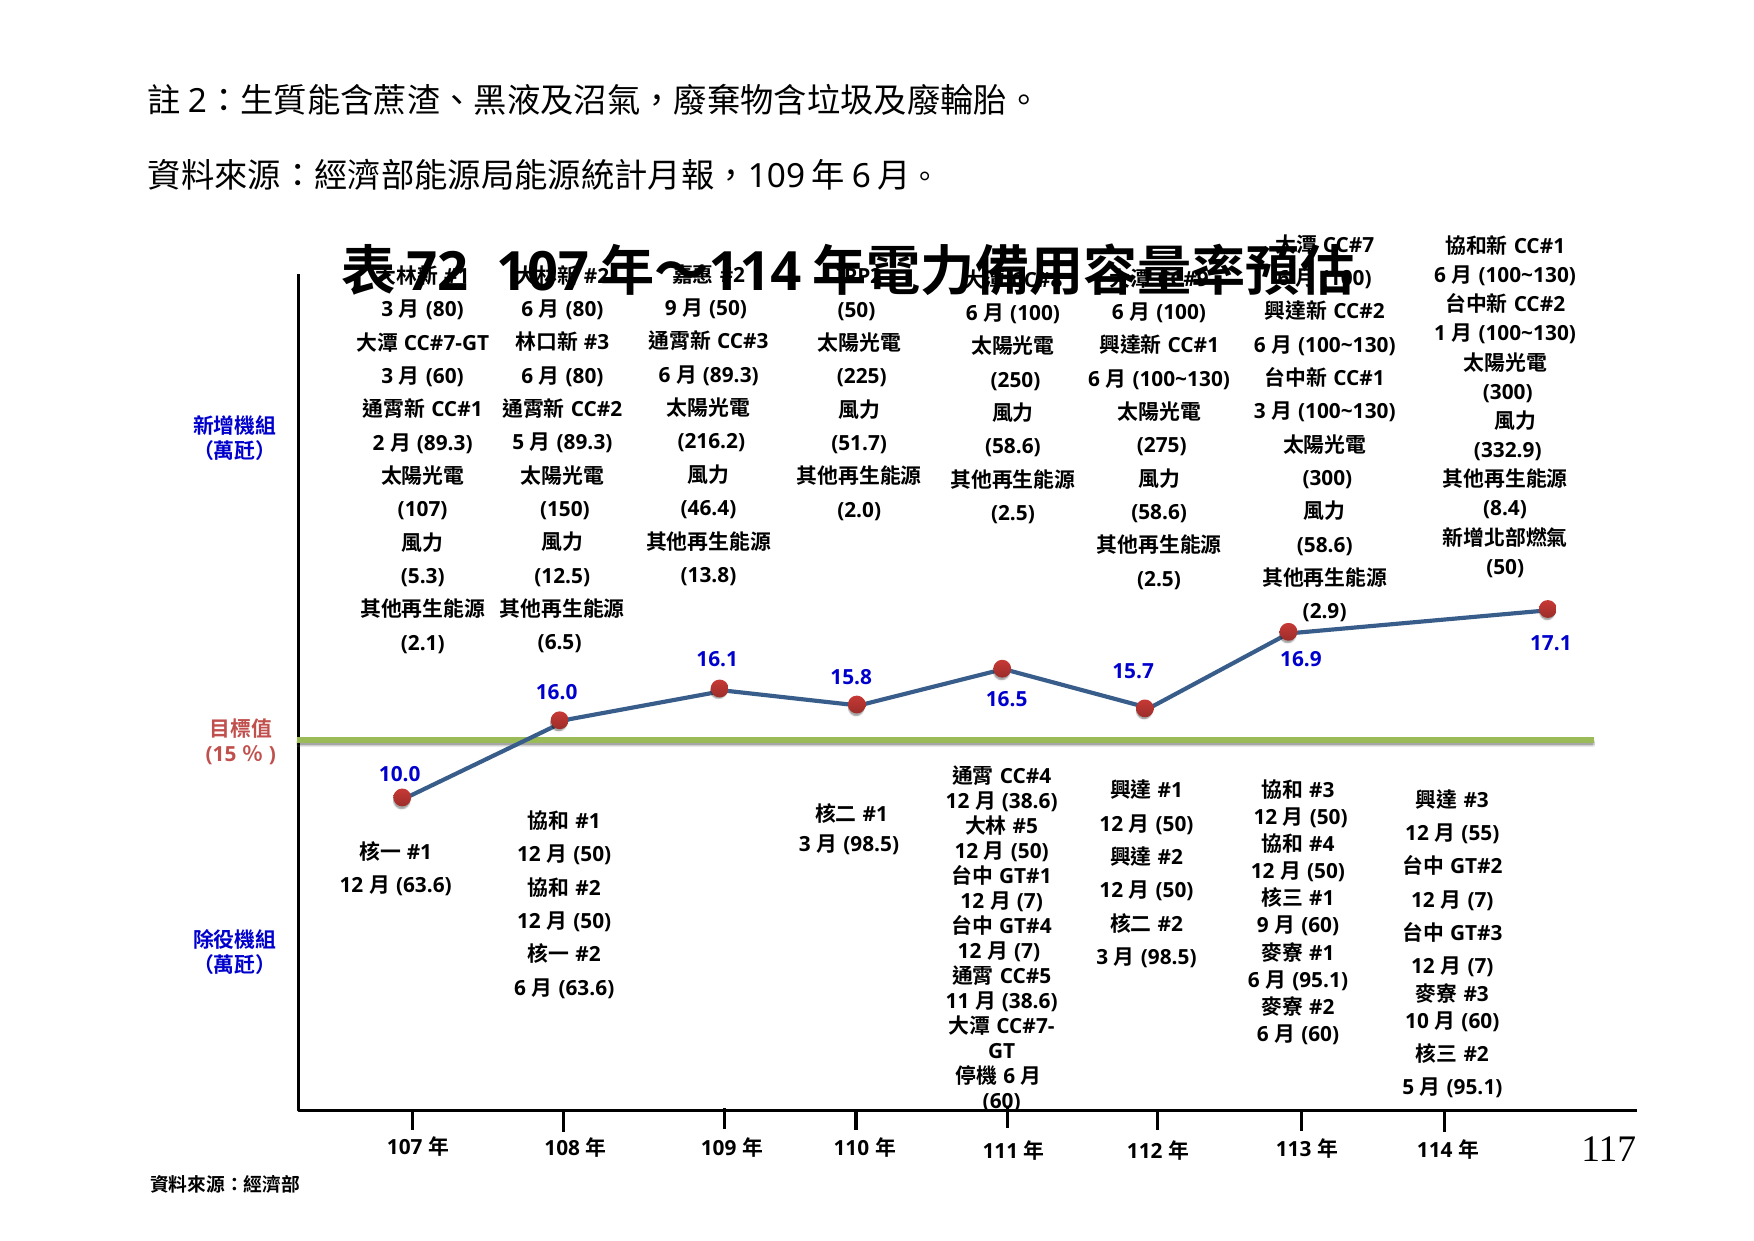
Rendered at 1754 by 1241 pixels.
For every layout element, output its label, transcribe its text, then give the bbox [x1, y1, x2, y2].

text 表72 107年～114年電力備用容量率預估 [59, 211, 1636, 323]
text 資料來源：經濟部能源局能源統計月報，109年6月。 [148, 136, 1594, 211]
text 註2：生質能含蔗渣、黑液及沼氣，廢棄物含垃圾及廢輪胎。 [148, 61, 1594, 136]
